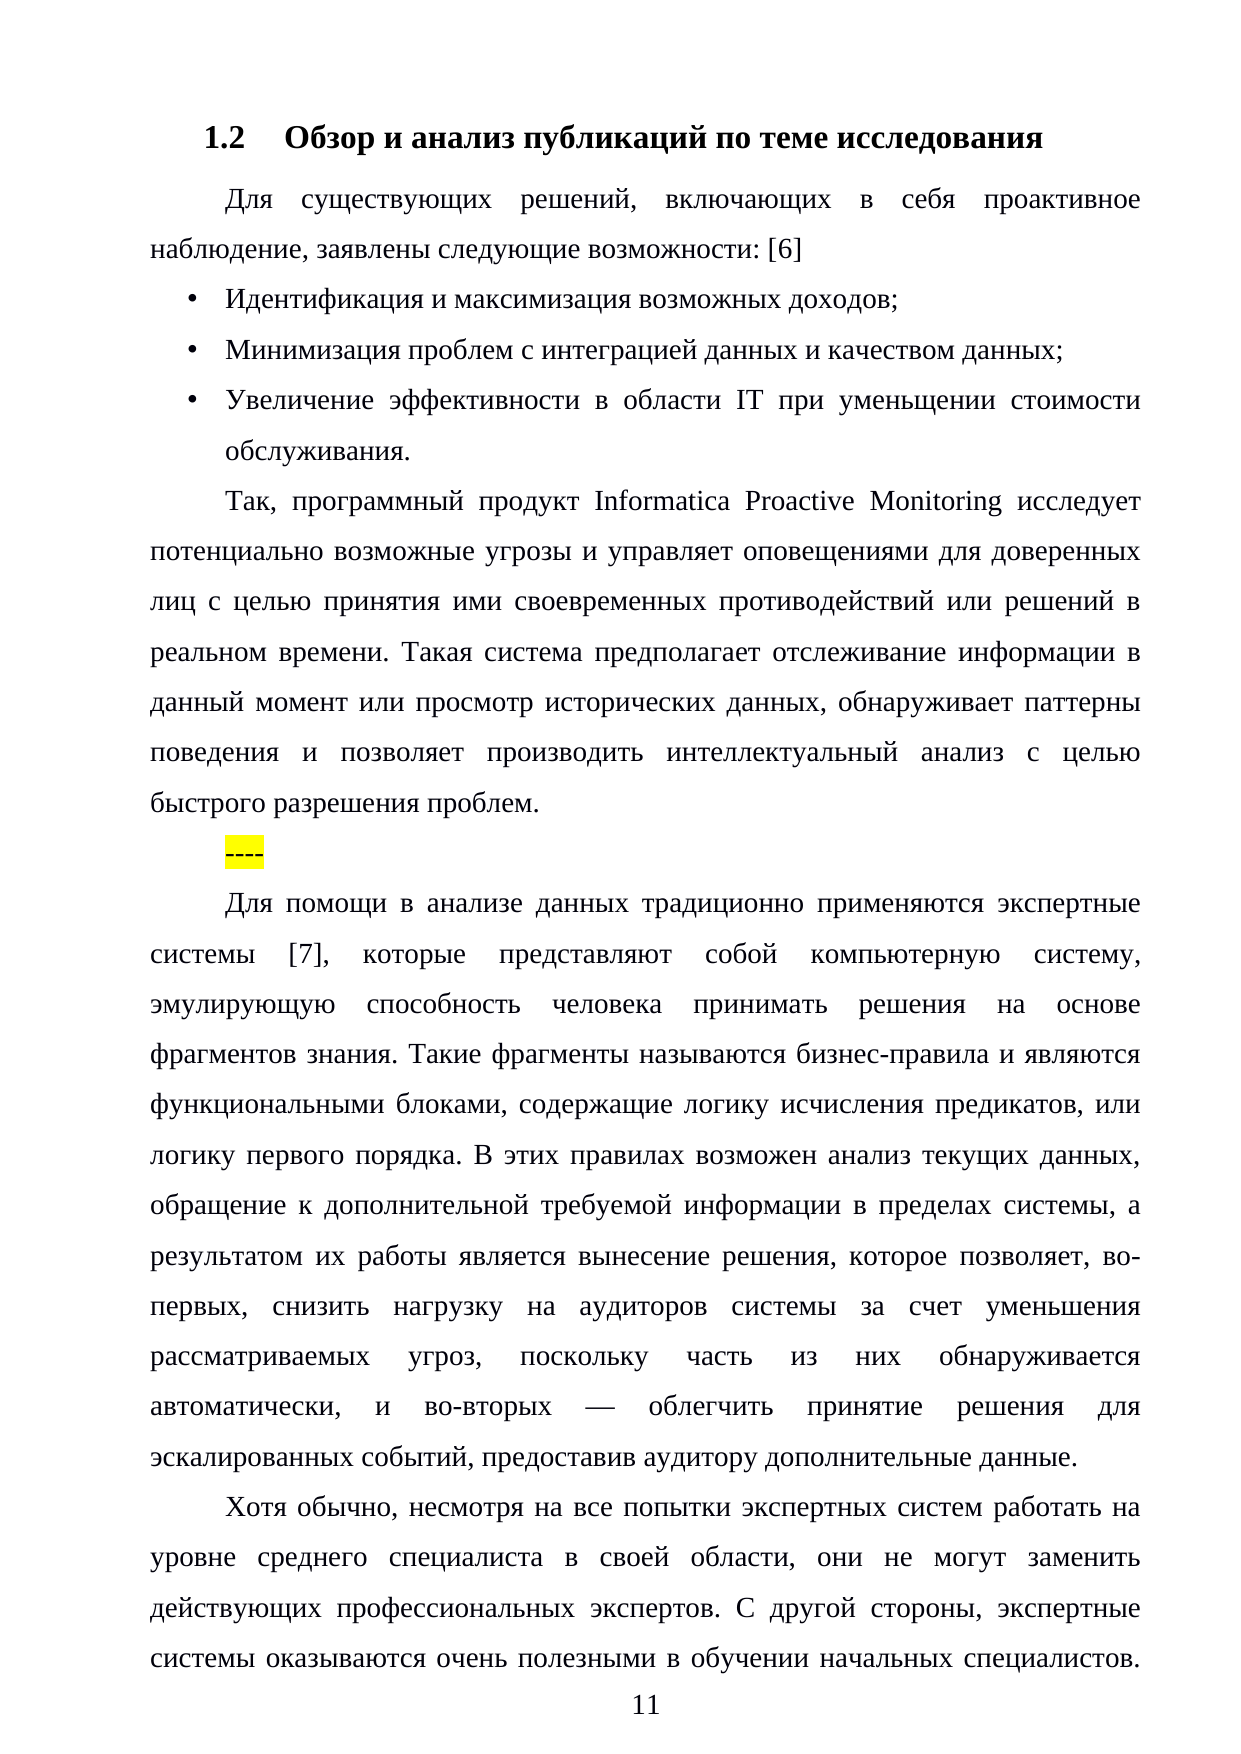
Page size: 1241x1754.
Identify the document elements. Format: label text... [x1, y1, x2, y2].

text Хотя обычно, несмотря на все попытки экспертных систем работать на уровне среднего специалиста в своей области, они не могут заменить действующих профессиональных экспертов. С другой стороны, экспертные системы оказываются очень полезными в обучении начальных специалистов. [150, 1489, 1142, 1674]
text Так, программный продукт Informatica Proactive Monitoring исследует потенциально возможные угрозы и управляет оповещениями для доверенных лиц с целью принятия ими своевременных противодействий или решений в реальном времени. Такая система предполагает отслеживание информации в данный момент или просмотр исторических данных, обнаруживает паттерны поведения и позволяет производить интеллектуальный анализ с целью быстрого разрешения проблем. [150, 483, 1142, 818]
list Идентификация и максимизация возможных доходов; [187, 281, 1142, 315]
text Для помощи в анализе данных традиционно применяются экспертные системы [7], которые представляют собой компьютерную систему, эмулирующую способность человека принимать решения на основе фрагментов знания. Такие фрагменты называются бизнес-правила и являются функциональными блоками, содержащие логику исчисления предикатов, или логику первого порядка. В этих правилах возможен анализ текущих данных, обращение к дополнительной требуемой информации в пределах системы, а результатом их работы является вынесение решения, которое позволяет, во-первых, снизить нагрузку на аудиторов системы за счет уменьшения рассматриваемых угроз, поскольку часть из них обнаруживается автоматически, и во-вторых — облегчить принятие решения для эскалированных событий, предоставив аудитору дополнительные данные. [150, 885, 1142, 1472]
text Для существующих решений, включающих в себя проактивное наблюдение, заявлены следующие возможности: [6] [150, 181, 1142, 264]
subtitle Обзор и анализ публикаций по теме исследования [150, 117, 1142, 155]
list Минимизация проблем с интеграцией данных и качеством данных; [187, 332, 1142, 365]
list Увеличение эффективности в области IT при уменьщении стоимости обслуживания. [187, 382, 1142, 466]
text ---- [150, 835, 1142, 869]
